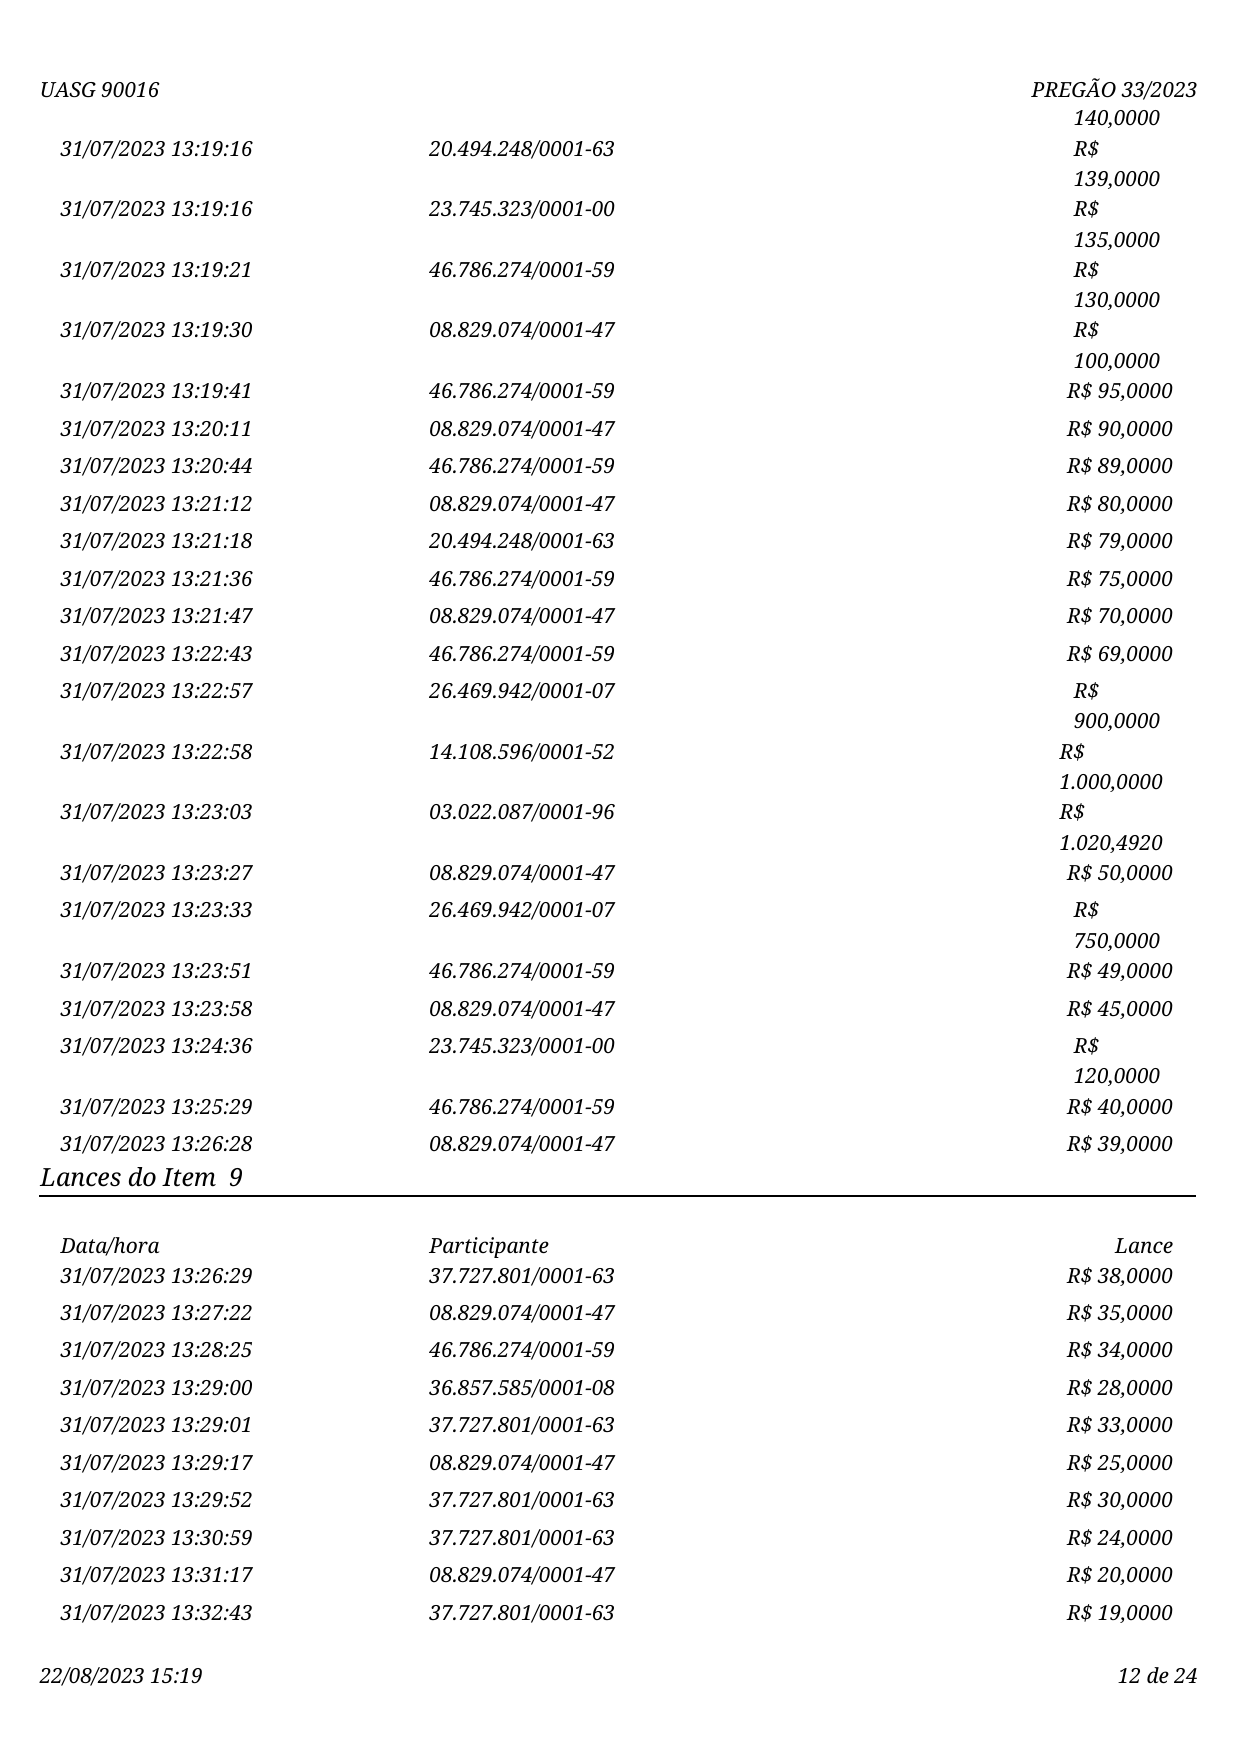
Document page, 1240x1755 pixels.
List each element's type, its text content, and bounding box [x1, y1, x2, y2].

table_cell R$ 45,0000 [1059, 994, 1175, 1031]
table_cell 31/07/2023 13:23:27 [60, 858, 429, 896]
table_cell 23.745.323/0001-00 [429, 194, 1059, 255]
table_cell R$ 89,0000 [1059, 451, 1175, 489]
table_cell 31/07/2023 13:21:18 [60, 526, 429, 564]
table_cell 31/07/2023 13:25:29 [60, 1092, 429, 1129]
table_cell R$ 120,0000 [1059, 1031, 1175, 1092]
table_cell R$ 35,0000 [1059, 1298, 1175, 1336]
table_cell 08.829.074/0001-47 [429, 858, 1059, 896]
table_cell 08.829.074/0001-47 [429, 1561, 1059, 1598]
table_cell 37.727.801/0001-63 [429, 1261, 1059, 1298]
table_cell R$ 139,0000 [1059, 134, 1175, 194]
table_cell 08.829.074/0001-47 [429, 1448, 1059, 1486]
table_cell R$ 900,0000 [1059, 676, 1175, 737]
table_cell 31/07/2023 13:20:11 [60, 414, 429, 451]
table_cell R$ 70,0000 [1059, 601, 1175, 639]
table_cell 46.786.274/0001-59 [429, 564, 1059, 601]
table_cell 46.786.274/0001-59 [429, 255, 1059, 316]
table_cell R$ 75,0000 [1059, 564, 1175, 601]
table_cell R$ 38,0000 [1059, 1261, 1175, 1298]
table_cell R$ 1.000,0000 [1059, 737, 1175, 797]
table_cell 46.786.274/0001-59 [429, 376, 1059, 414]
table_cell 31/07/2023 13:22:57 [60, 676, 429, 737]
table_cell R$ 33,0000 [1059, 1411, 1175, 1448]
table_cell 31/07/2023 13:22:58 [60, 737, 429, 797]
table_cell 31/07/2023 13:23:51 [60, 956, 429, 994]
table_cell R$ 50,0000 [1059, 858, 1175, 896]
table_cell 31/07/2023 13:24:36 [60, 1031, 429, 1092]
table_cell 36.857.585/0001-08 [429, 1373, 1059, 1411]
table_cell 31/07/2023 13:21:12 [60, 489, 429, 526]
table_cell R$ 1.020,4920 [1059, 798, 1175, 858]
table_cell 31/07/2023 13:32:43 [60, 1598, 429, 1636]
table_cell 08.829.074/0001-47 [429, 994, 1059, 1031]
table_cell 08.829.074/0001-47 [429, 316, 1059, 376]
table_cell 31/07/2023 13:23:33 [60, 896, 429, 956]
table_cell R$ 24,0000 [1059, 1523, 1175, 1561]
table_header Data/hora [60, 1231, 429, 1261]
table_cell 26.469.942/0001-07 [429, 676, 1059, 737]
table_cell 37.727.801/0001-63 [429, 1523, 1059, 1561]
table_cell 31/07/2023 13:23:03 [60, 798, 429, 858]
table_cell 20.494.248/0001-63 [429, 134, 1059, 194]
text Lances do Item 9 [40, 1159, 1200, 1193]
table_cell R$ 40,0000 [1059, 1092, 1175, 1129]
table_cell R$ 25,0000 [1059, 1448, 1175, 1486]
table_cell 31/07/2023 13:22:43 [60, 639, 429, 676]
table_cell 31/07/2023 13:19:41 [60, 376, 429, 414]
table_cell R$ 130,0000 [1059, 255, 1175, 316]
table_header Participante [429, 1231, 1059, 1261]
table_cell 46.786.274/0001-59 [429, 639, 1059, 676]
table_cell 08.829.074/0001-47 [429, 601, 1059, 639]
table_cell 08.829.074/0001-47 [429, 414, 1059, 451]
table_cell 31/07/2023 13:28:25 [60, 1336, 429, 1373]
table_cell R$ 69,0000 [1059, 639, 1175, 676]
table_cell R$ 39,0000 [1059, 1129, 1175, 1159]
table_cell [60, 104, 429, 134]
table_cell 31/07/2023 13:26:28 [60, 1129, 429, 1159]
table_cell R$ 34,0000 [1059, 1336, 1175, 1373]
table_cell 31/07/2023 13:29:52 [60, 1486, 429, 1523]
table_cell 37.727.801/0001-63 [429, 1598, 1059, 1636]
table_cell 46.786.274/0001-59 [429, 451, 1059, 489]
table_cell 31/07/2023 13:29:00 [60, 1373, 429, 1411]
table_cell 31/07/2023 13:23:58 [60, 994, 429, 1031]
table_cell 46.786.274/0001-59 [429, 1336, 1059, 1373]
table_cell R$ 80,0000 [1059, 489, 1175, 526]
table_cell 31/07/2023 13:27:22 [60, 1298, 429, 1336]
table_cell 140,0000 [1059, 104, 1175, 134]
table_cell 31/07/2023 13:19:16 [60, 194, 429, 255]
table_cell R$ 95,0000 [1059, 376, 1175, 414]
table_cell 31/07/2023 13:20:44 [60, 451, 429, 489]
table_cell 23.745.323/0001-00 [429, 1031, 1059, 1092]
table_cell R$ 90,0000 [1059, 414, 1175, 451]
table_cell 31/07/2023 13:30:59 [60, 1523, 429, 1561]
table_cell [429, 104, 1059, 134]
table_cell R$ 750,0000 [1059, 896, 1175, 956]
table_cell 46.786.274/0001-59 [429, 1092, 1059, 1129]
table_cell R$ 30,0000 [1059, 1486, 1175, 1523]
table_header Lance [1059, 1231, 1175, 1261]
table_cell 14.108.596/0001-52 [429, 737, 1059, 797]
table_cell 37.727.801/0001-63 [429, 1411, 1059, 1448]
table_cell R$ 100,0000 [1059, 316, 1175, 376]
table_cell 46.786.274/0001-59 [429, 956, 1059, 994]
table_cell R$ 19,0000 [1059, 1598, 1175, 1636]
table_cell R$ 79,0000 [1059, 526, 1175, 564]
table_cell R$ 49,0000 [1059, 956, 1175, 994]
table_cell 03.022.087/0001-96 [429, 798, 1059, 858]
table_cell R$ 135,0000 [1059, 194, 1175, 255]
table_cell 26.469.942/0001-07 [429, 896, 1059, 956]
table_cell 31/07/2023 13:19:16 [60, 134, 429, 194]
table_cell 31/07/2023 13:21:47 [60, 601, 429, 639]
table_cell 31/07/2023 13:29:01 [60, 1411, 429, 1448]
table_cell 08.829.074/0001-47 [429, 1129, 1059, 1159]
table_cell 08.829.074/0001-47 [429, 1298, 1059, 1336]
table_cell 08.829.074/0001-47 [429, 489, 1059, 526]
table_cell R$ 28,0000 [1059, 1373, 1175, 1411]
table_cell 31/07/2023 13:31:17 [60, 1561, 429, 1598]
table_cell 31/07/2023 13:29:17 [60, 1448, 429, 1486]
table_cell 37.727.801/0001-63 [429, 1486, 1059, 1523]
table_cell 20.494.248/0001-63 [429, 526, 1059, 564]
table_cell R$ 20,0000 [1059, 1561, 1175, 1598]
table_cell 31/07/2023 13:21:36 [60, 564, 429, 601]
table_cell 31/07/2023 13:26:29 [60, 1261, 429, 1298]
table_cell 31/07/2023 13:19:21 [60, 255, 429, 316]
table_cell 31/07/2023 13:19:30 [60, 316, 429, 376]
